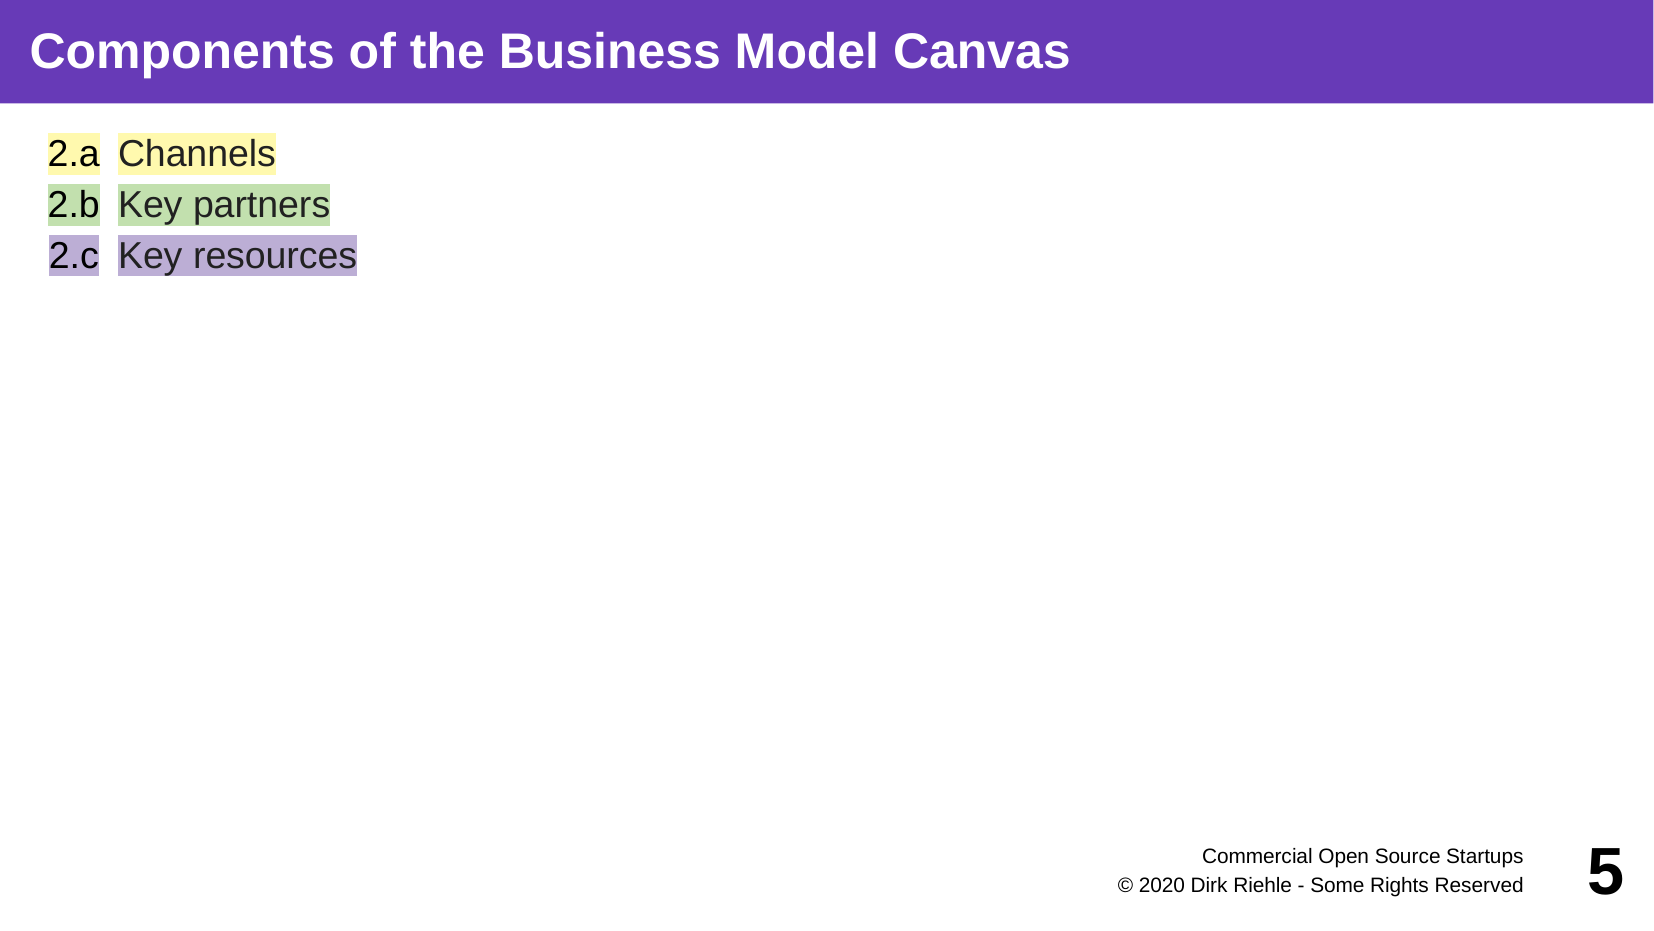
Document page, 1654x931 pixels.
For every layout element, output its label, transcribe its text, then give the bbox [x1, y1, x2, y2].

list Channels Key partners Key resources [29, 132, 1625, 813]
title Components of the Business Model Canvas [0, 0, 1654, 104]
